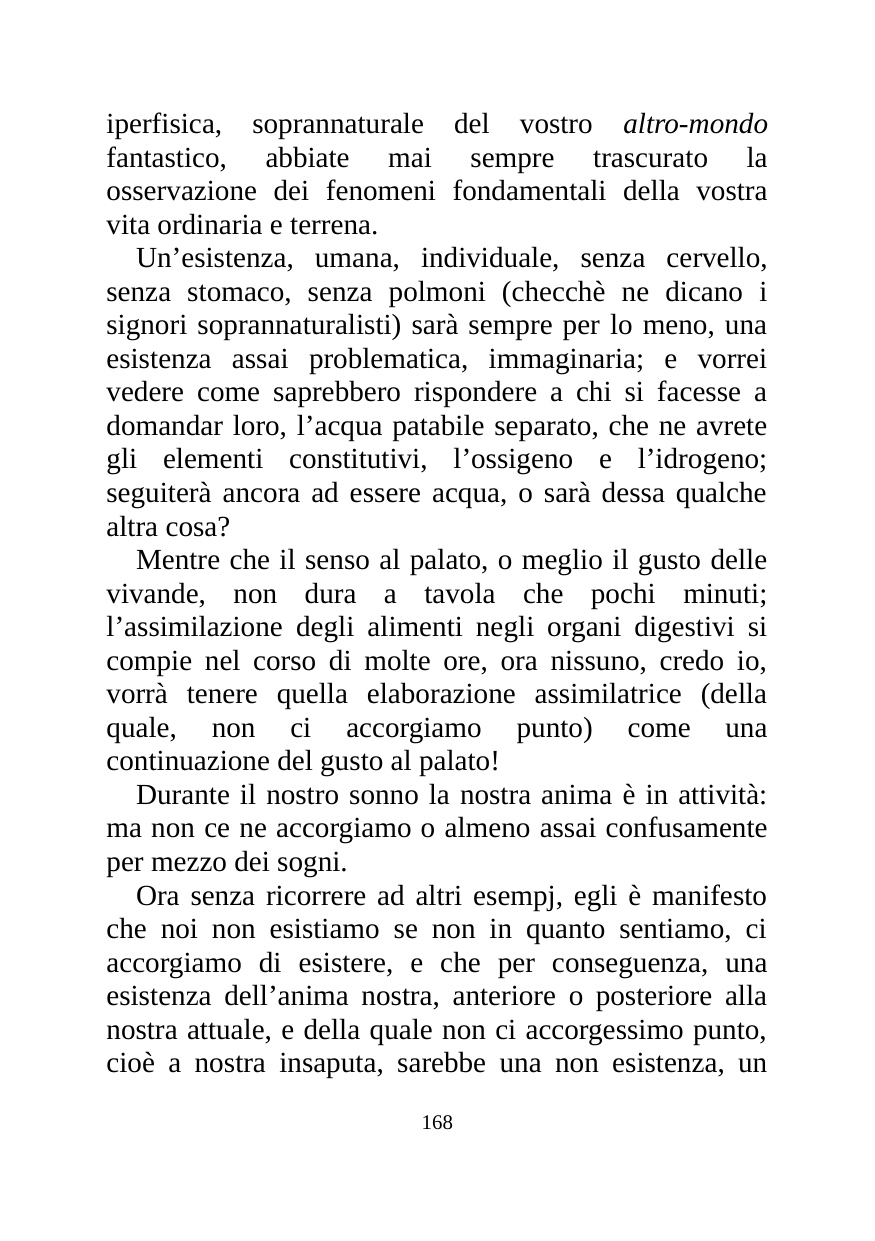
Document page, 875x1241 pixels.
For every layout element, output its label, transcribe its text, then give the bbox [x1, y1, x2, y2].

text Un’esistenza, umana, individuale, senza cervello, senza stomaco, senza polmoni (checchè ne dicano i signori soprannaturalisti) sarà sempre per lo meno, una esistenza assai problematica, immaginaria; e vorrei vedere come saprebbero rispondere a chi si facesse a domandar loro, l’acqua patabile separato, che ne avrete gli elementi constitutivi, l’ossigeno e l’idrogeno; seguiterà ancora ad essere acqua, o sarà dessa qualche altra cosa? [106, 240, 768, 542]
text Mentre che il senso al palato, o meglio il gusto delle vivande, non dura a tavola che pochi minuti; l’assimilazione degli alimenti negli organi digestivi si compie nel corso di molte ore, ora nissuno, credo io, vorrà tenere quella elaborazione assimilatrice (della quale, non ci accorgiamo punto) come una continuazione del gusto al palato! [106, 542, 768, 777]
text iperfisica, soprannaturale del vostro altro-mondo fantastico, abbiate mai sempre trascurato la osservazione dei fenomeni fondamentali della vostra vita ordinaria e terrena. [106, 106, 768, 240]
text Ora senza ricorrere ad altri esempj, egli è manifesto che noi non esistiamo se non in quanto sentiamo, ci accorgiamo di esistere, e che per conseguenza, una esistenza dell’anima nostra, anteriore o posteriore alla nostra attuale, e della quale non ci accorgessimo punto, cioè a nostra insaputa, sarebbe una non esistenza, un [106, 878, 768, 1079]
text Durante il nostro sonno la nostra anima è in attività: ma non ce ne accorgiamo o almeno assai confusamente per mezzo dei sogni. [106, 777, 768, 878]
